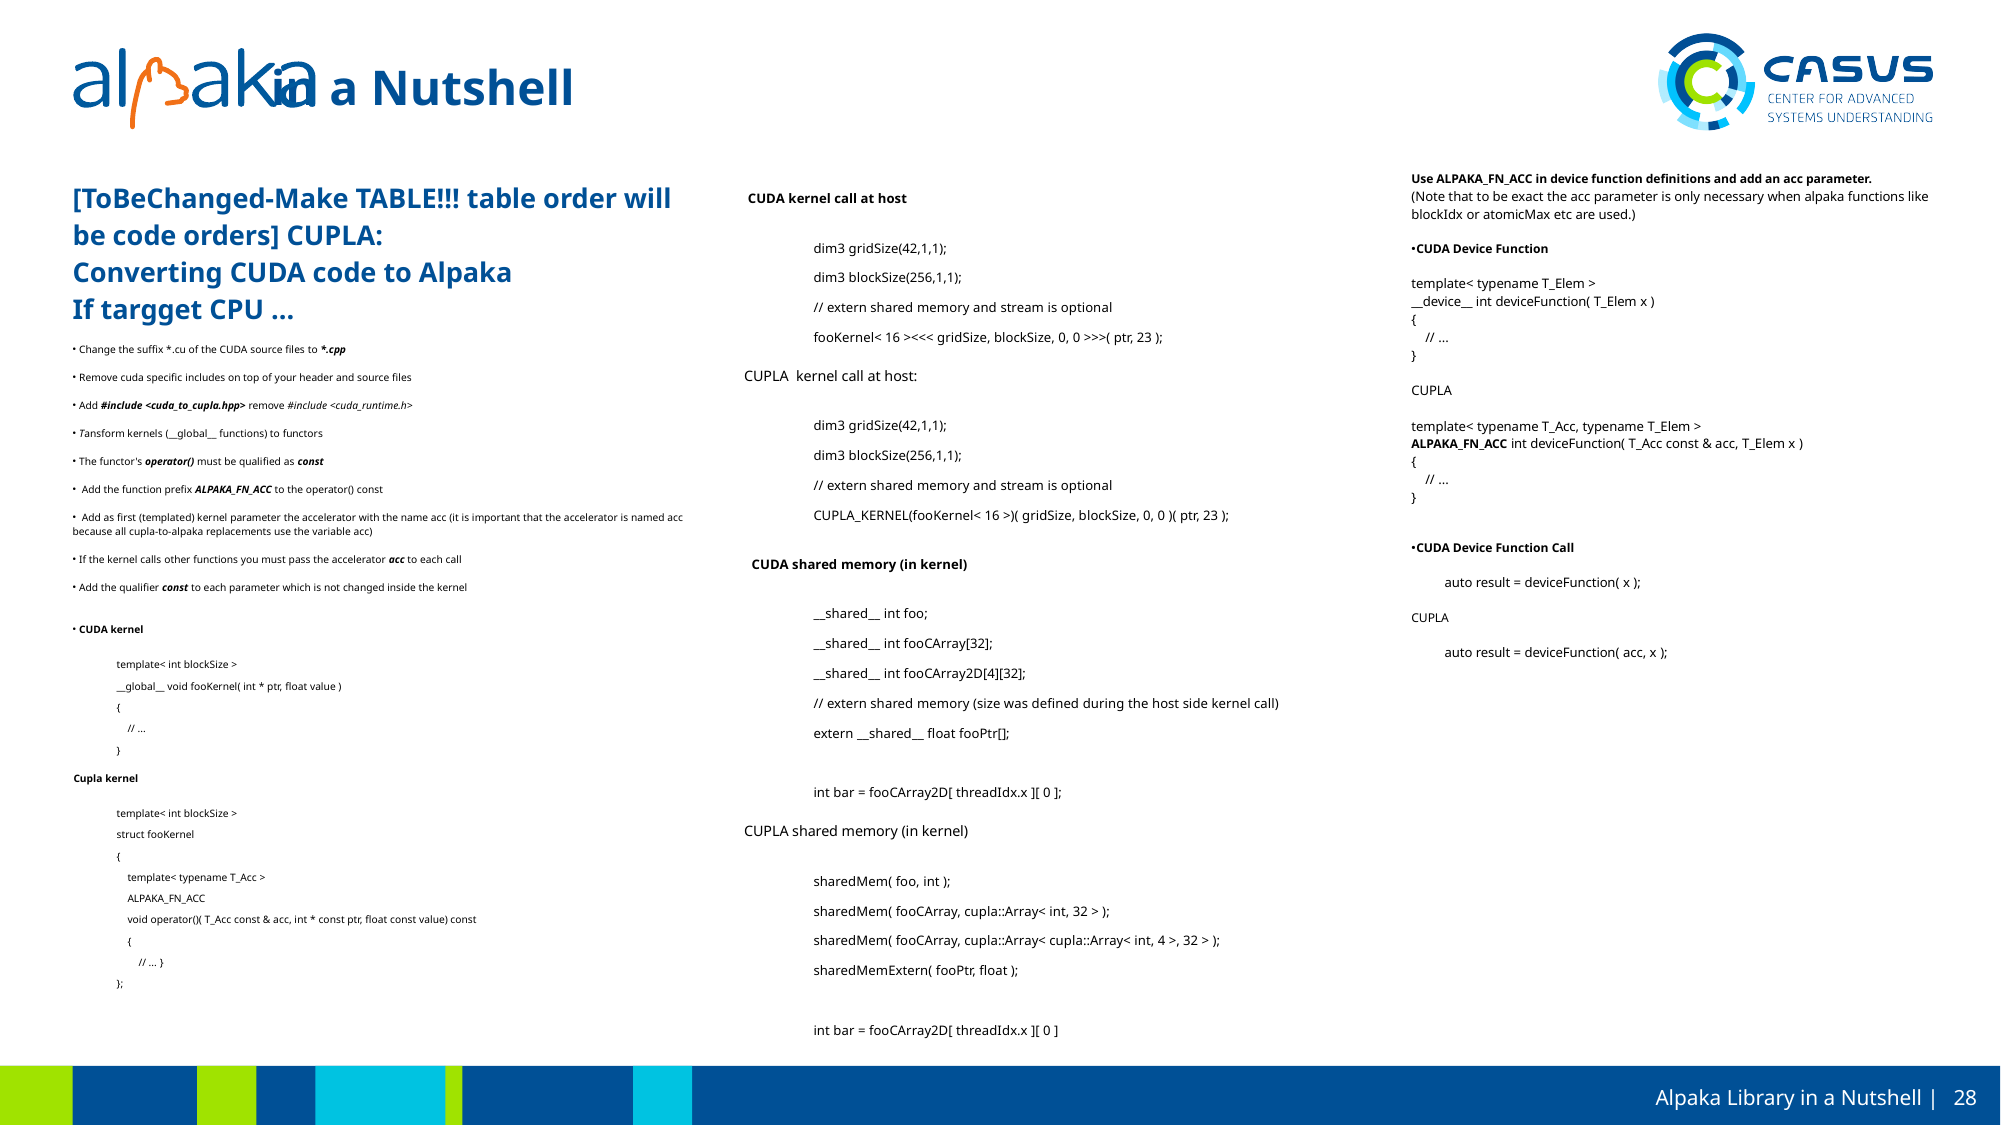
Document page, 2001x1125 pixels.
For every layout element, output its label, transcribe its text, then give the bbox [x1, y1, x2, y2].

picture [1658, 33, 1933, 131]
title in a Nutshell [317, 53, 709, 122]
list Use ALPAKA_FN_ACC in device function definitions and add an acc parameter. (Note that to be exact the acc parameter is only necessary when alpaka functions like blockIdx or atomicMax etc are used.) CUDA Device Function template< typename T_Elem > __device__ int deviceFunction( T_Elem x ) { // ... } CUPLA template< typename T_Acc, typename T_Elem > ALPAKA_FN_ACC int deviceFunction( T_Acc const & acc, T_Elem x ) { // ... } CUDA Device Function Call auto result = deviceFunction( x ); CUPLA auto result = deviceFunction( acc, x ); [1411, 171, 1955, 680]
picture [72, 47, 317, 130]
list [ToBeChanged-Make TABLE!!! table order will be code orders] CUPLA: Converting CUDA code to Alpaka If targget CPU ... Change the suffix *.cu of the CUDA source files to *.cpp Remove cuda specific includes on top of your header and source files Add #include <cuda_to_cupla.hpp> remove #include <cuda_runtime.h> Tansform kernels (__global__ functions) to functors The functor's operator() must be qualified as const Add the function prefix ALPAKA_FN_ACC to the operator() const Add as first (templated) kernel parameter the accelerator with the name acc (it is important that the accelerator is named acc because all cupla-to-alpaka replacements use the variable acc) If the kernel calls other functions you must pass the accelerator acc to each call Add the qualifier const to each parameter which is not changed inside the kernel CUDA kernel template< int blockSize > __global__ void fooKernel( int * ptr, float value ) { // ... } Cupla kernel template< int blockSize > struct fooKernel { template< typename T_Acc > ALPAKA_FN_ACC void operator()( T_Acc const & acc, int * const ptr, float const value) const { // ... } }; [72, 164, 697, 1004]
list CUDA kernel call at host dim3 gridSize(42,1,1); dim3 blockSize(256,1,1); // extern shared memory and stream is optional fooKernel< 16 ><<< gridSize, blockSize, 0, 0 >>>( ptr, 23 ); CUPLA kernel call at host: dim3 gridSize(42,1,1); dim3 blockSize(256,1,1); // extern shared memory and stream is optional CUPLA_KERNEL(fooKernel< 16 >)( gridSize, blockSize, 0, 0 )( ptr, 23 ); CUDA shared memory (in kernel) __shared__ int foo; __shared__ int fooCArray[32]; __shared__ int fooCArray2D[4][32]; // extern shared memory (size was defined during the host side kernel call) extern __shared__ float fooPtr[]; int bar = fooCArray2D[ threadIdx.x ][ 0 ]; CUPLA shared memory (in kernel) sharedMem( foo, int ); sharedMem( fooCArray, cupla::Array< int, 32 > ); sharedMem( fooCArray, cupla::Array< cupla::Array< int, 4 >, 32 > ); sharedMemExtern( fooPtr, float ); int bar = fooCArray2D[ threadIdx.x ][ 0 ] [744, 129, 1394, 1040]
